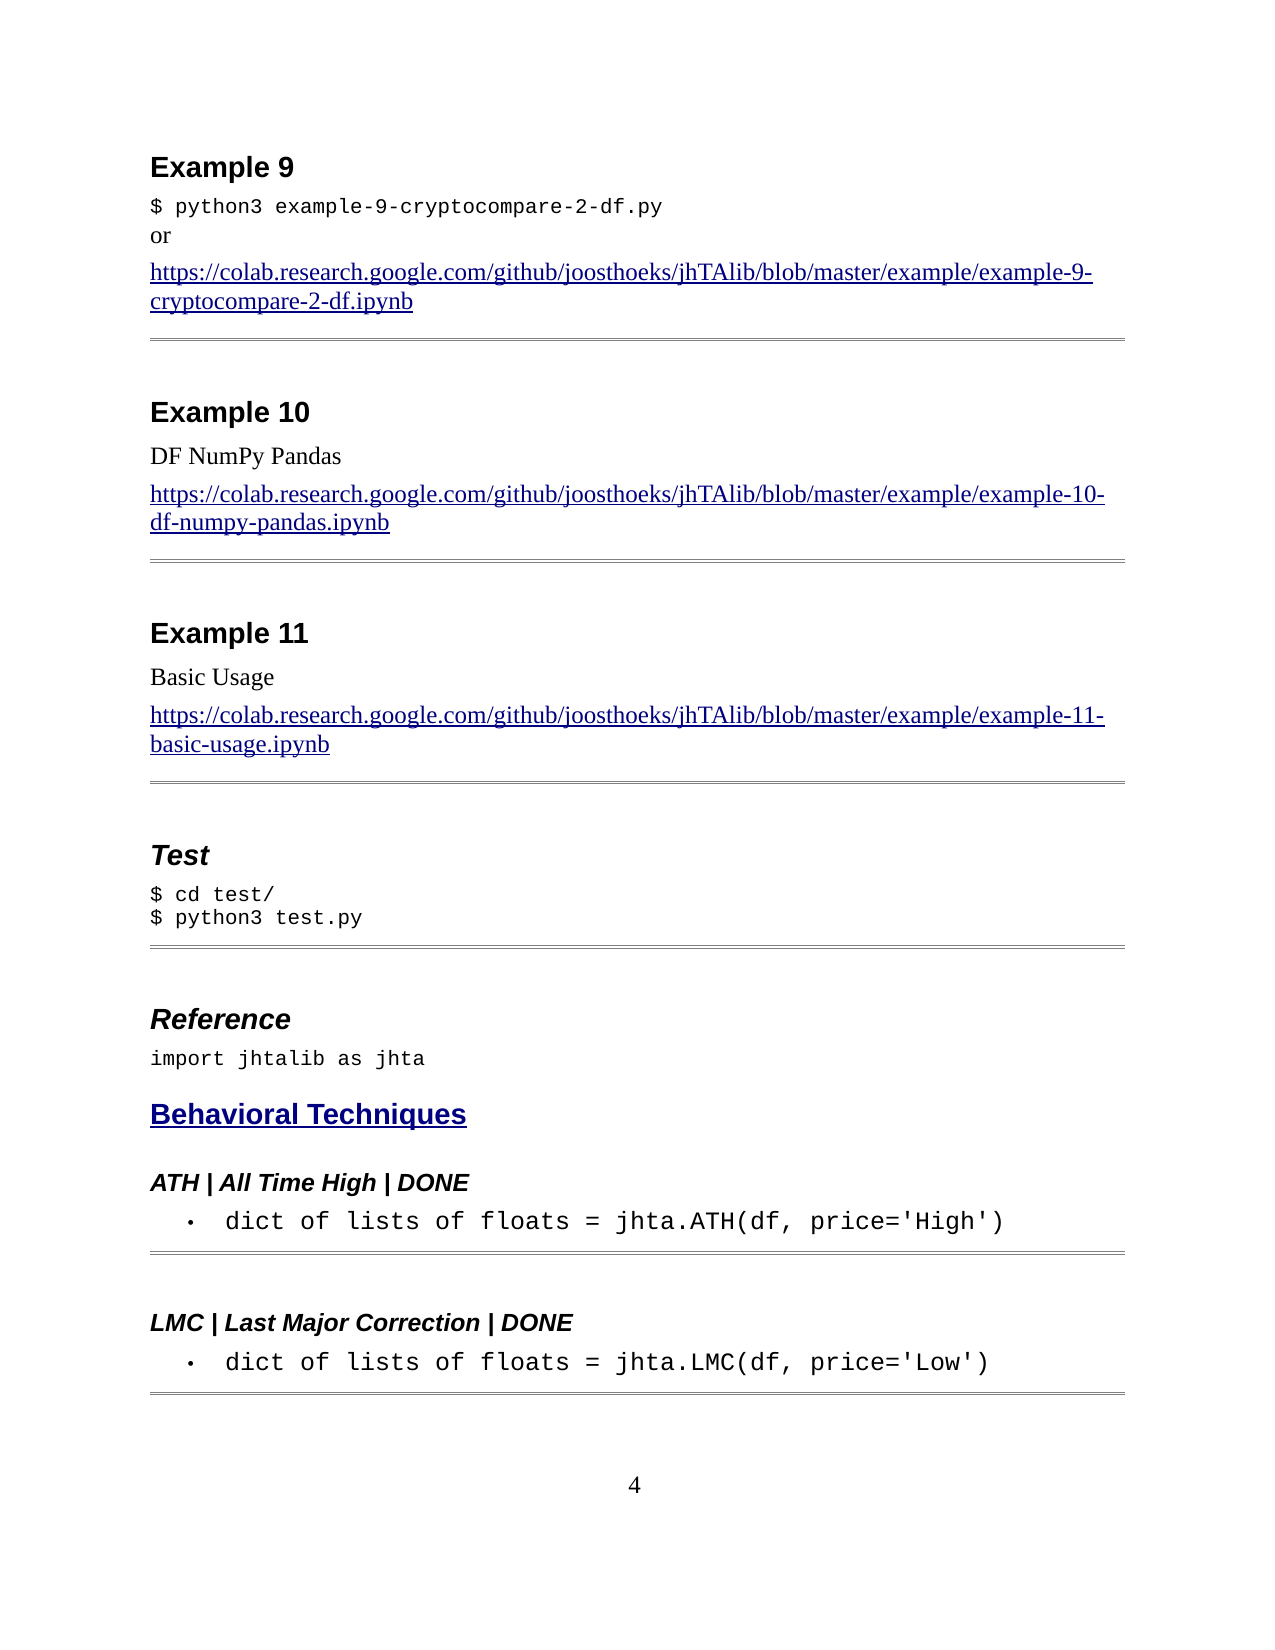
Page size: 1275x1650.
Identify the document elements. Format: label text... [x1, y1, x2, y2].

list dict of lists of floats = jhta.LMC(df, price='Low') [187, 1349, 1125, 1378]
subtitle LMC | Last Major Correction | DONE [150, 1308, 1125, 1337]
subtitle Behavioral Techniques [150, 1097, 1125, 1130]
list dict of lists of floats = jhta.ATH(df, price='High') [187, 1209, 1125, 1237]
subtitle Example 9 [150, 150, 1125, 183]
subtitle ATH | All Time High | DONE [150, 1168, 1125, 1196]
text import jhtalib as jhta [150, 1048, 1125, 1072]
text $ cd test/ [150, 884, 1125, 907]
subtitle Reference [150, 1002, 1125, 1036]
text $ python3 test.py [150, 907, 1125, 931]
text https://colab.research.google.com/github/joosthoeks/jhTAlib/blob/master/example/example-11-basic-usage.ipynb [150, 700, 1125, 758]
subtitle Example 10 [150, 395, 1125, 428]
text $ python3 example-9-cryptocompare-2-df.py [150, 196, 1125, 220]
text DF NumPy Pandas [150, 441, 1125, 470]
text or [150, 220, 1125, 248]
subtitle Example 11 [150, 616, 1125, 650]
text https://colab.research.google.com/github/joosthoeks/jhTAlib/blob/master/example/example-10-df-numpy-pandas.ipynb [150, 479, 1125, 536]
subtitle Test [150, 838, 1125, 871]
text Basic Usage [150, 662, 1125, 691]
text https://colab.research.google.com/github/joosthoeks/jhTAlib/blob/master/example/example-9-cryptocompare-2-df.ipynb [150, 257, 1125, 315]
